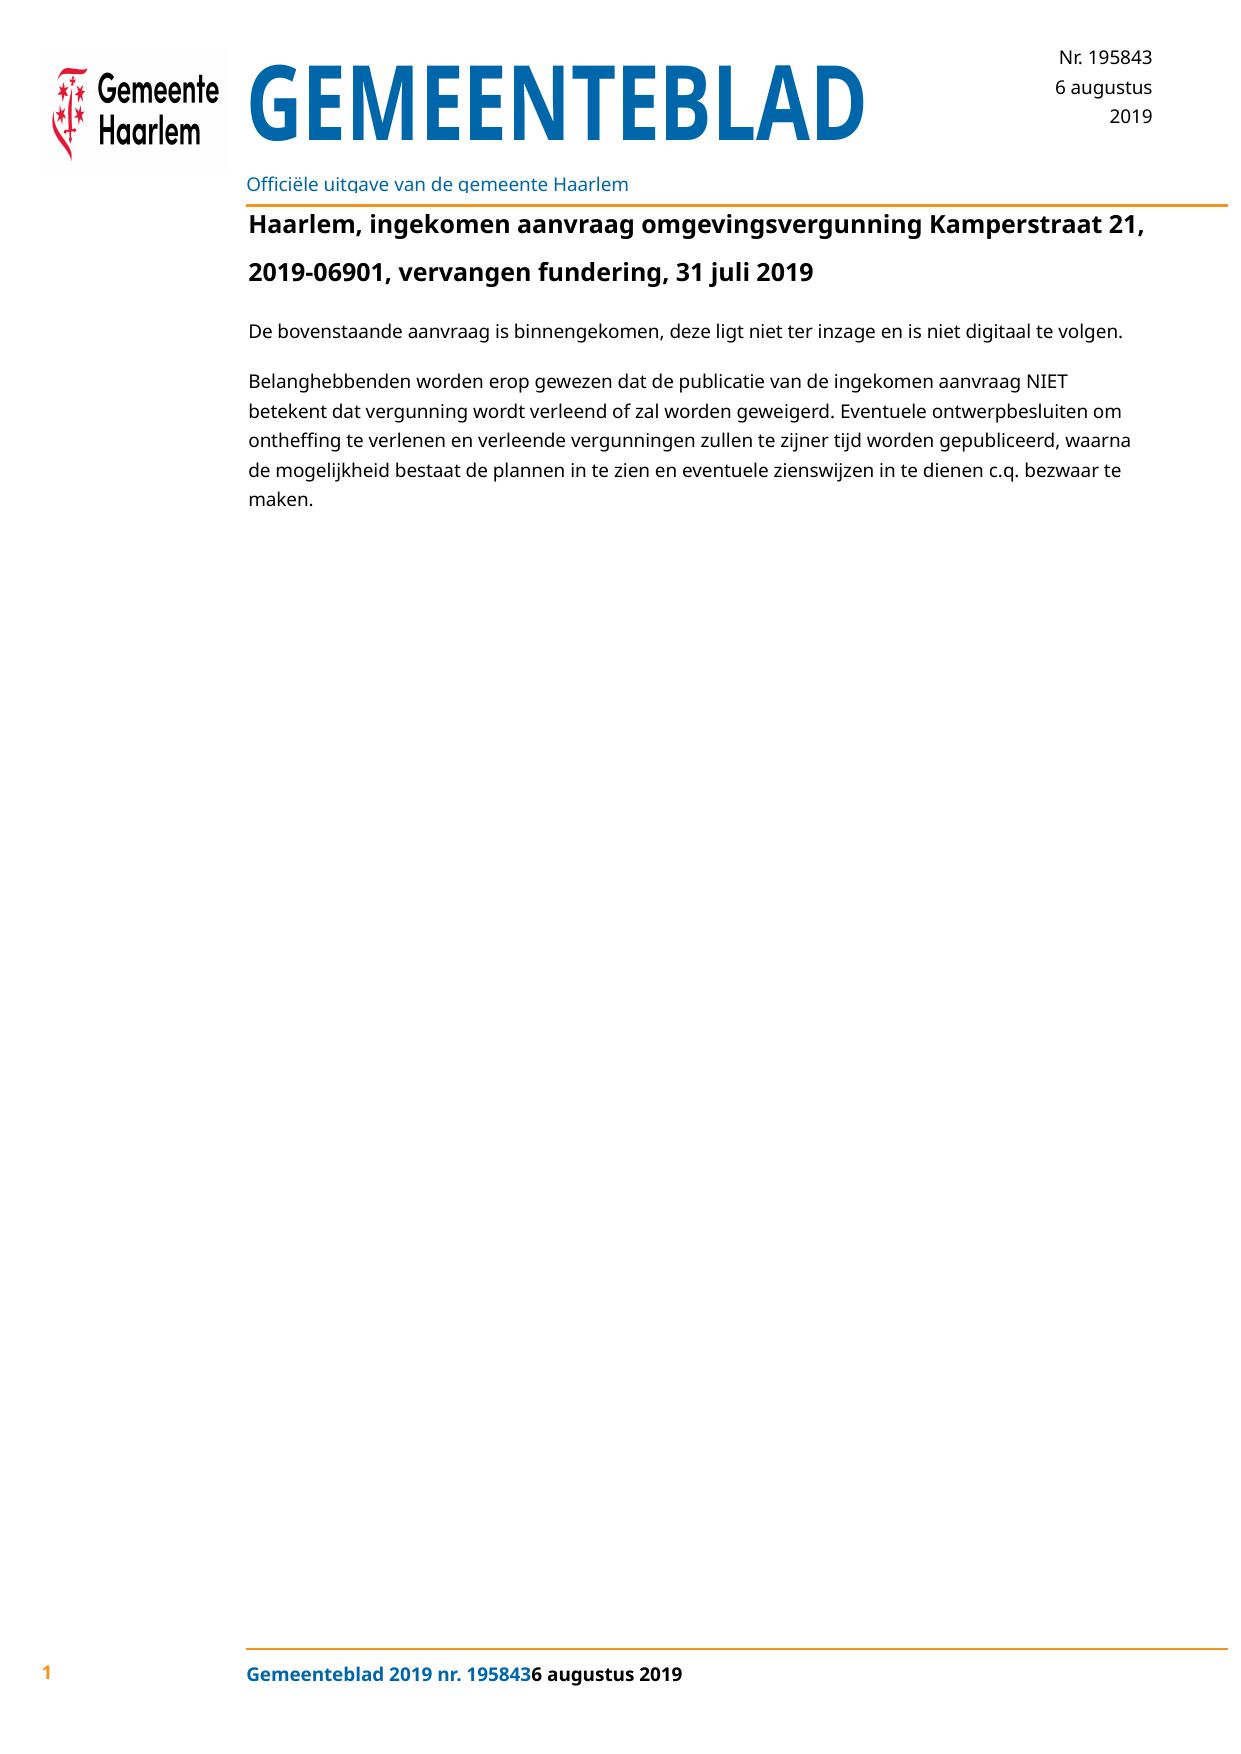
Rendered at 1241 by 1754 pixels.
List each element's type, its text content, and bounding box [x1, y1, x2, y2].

picture [41, 47, 231, 172]
text Haarlem, ingekomen aanvraag omgevingsvergunning Kamperstraat 21, 2019-06901, vervangen fundering, 31 juli 2019 [248, 207, 1152, 288]
text De bovenstaande aanvraag is binnengekomen, deze ligt niet ter inzage en is niet digitaal te volgen. [248, 318, 1152, 344]
text Belanghebbenden worden erop gewezen dat de publicatie van de ingekomen aanvraag NIET betekent dat vergunning wordt verleend of zal worden geweigerd. Eventuele ontwerpbesluiten om ontheffing te verlenen en verleende vergunningen zullen te zijner tijd worden gepubliceerd, waarna de mogelijkheid bestaat de plannen in te zien en eventuele zienswijzen in te dienen c.q. bezwaar te maken. [248, 368, 1152, 512]
